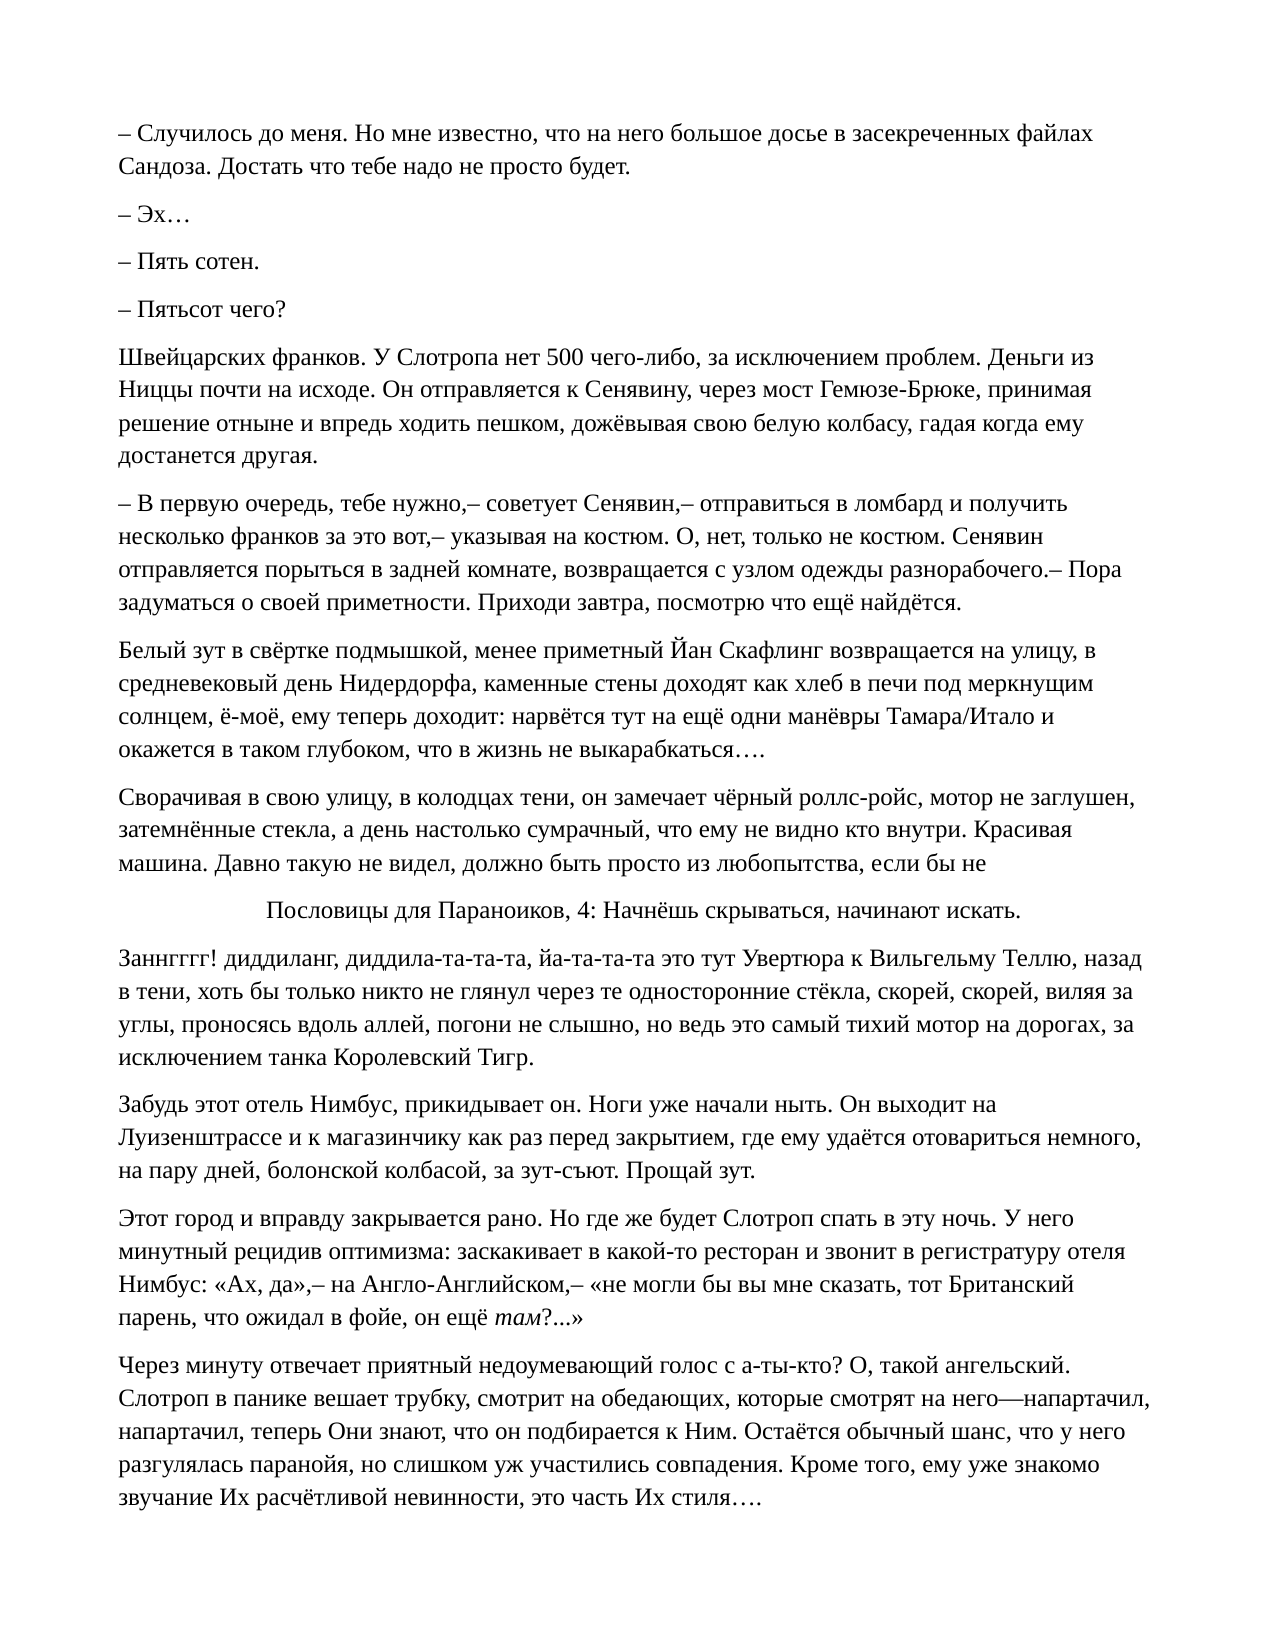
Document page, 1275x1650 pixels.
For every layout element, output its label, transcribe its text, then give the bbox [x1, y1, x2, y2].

text – Пять сотен. [118, 246, 1157, 275]
text – Случилось до меня. Но мне известно, что на него большое досье в засекреченных файлах Сандоза. Достать что тебе надо не просто будет. [118, 118, 1157, 180]
text Швейцарских франков. У Слотропа нет 500 чего-либо, за исключением проблем. Деньги из Ниццы почти на исходе. Он отправляется к Сенявину, через мост Гемюзе-Брюке, принимая решение отныне и впредь ходить пешком, дожёвывая свою белую колбасу, гадая когда ему достанется другая. [118, 342, 1157, 469]
text Этот город и вправду закрывается рано. Но где же будет Слотроп спать в эту ночь. У него минутный рецидив оптимизма: заскакивает в какой-то ресторан и звонит в регистратуру отеля Нимбус: «Ах, да»,– на Англо-Английском,– «не могли бы вы мне сказать, тот Британский парень, что ожидал в фойе, он ещё там?...» [118, 1203, 1157, 1331]
text – Эх… [118, 199, 1157, 227]
text Забудь этот отель Нимбус, прикидывает он. Ноги уже начали ныть. Он выходит на Луизенштрассе и к магазинчику как раз перед закрытием, где ему удаётся отовариться немного, на пару дней, болонской колбасой, за зут-съют. Прощай зут. [118, 1089, 1157, 1184]
text Белый зут в свёртке подмышкой, менее приметный Йан Скафлинг возвращается на улицу, в средневековый день Нидердорфа, каменные стены доходят как хлеб в печи под меркнущим солнцем, ё-моё, ему теперь доходит: нарвётся тут на ещё одни манёвры Тамара/Итало и окажется в таком глубоком, что в жизнь не выкарабкаться…. [118, 635, 1157, 763]
text Пословицы для Параноиков, 4: Начнёшь скрываться, начинают искать. [266, 895, 1157, 924]
text – В первую очередь, тебе нужно,– советует Сенявин,– отправиться в ломбард и получить несколько франков за это вот,– указывая на костюм. О, нет, только не костюм. Сенявин отправляется порыться в задней комнате, возвращается с узлом одежды разнорабочего.– Пора задуматься о своей приметности. Приходи завтра, посмотрю что ещё найдётся. [118, 488, 1157, 616]
text Сворачивая в свою улицу, в колодцах тени, он замечает чёрный роллс-ройс, мотор не заглушен, затемнённые стекла, а день настолько сумрачный, что ему не видно кто внутри. Красивая машина. Давно такую не видел, должно быть просто из любопытства, если бы не [118, 782, 1157, 876]
text Заннгггг! диддиланг, диддила-та-та-та, йа-та-та-та это тут Увертюра к Вильгельму Теллю, назад в тени, хоть бы только никто не глянул через те односторонние стёкла, скорей, скорей, виляя за углы, проносясь вдоль аллей, погони не слышно, но ведь это самый тихий мотор на дорогах, за исключением танка Королевский Тигр. [118, 943, 1157, 1071]
text – Пятьсот чего? [118, 294, 1157, 323]
text Через минуту отвечает приятный недоумевающий голос с а-ты-кто? О, такой ангельский. Слотроп в панике вешает трубку, смотрит на обедающих, которые смотрят на него—напартачил, напартачил, теперь Они знают, что он подбирается к Ним. Остаётся обычный шанс, что у него разгулялась паранойя, но слишком уж участились совпадения. Кроме того, ему уже знакомо звучание Их расчётливой невинности, это часть Их стиля…. [118, 1350, 1157, 1511]
